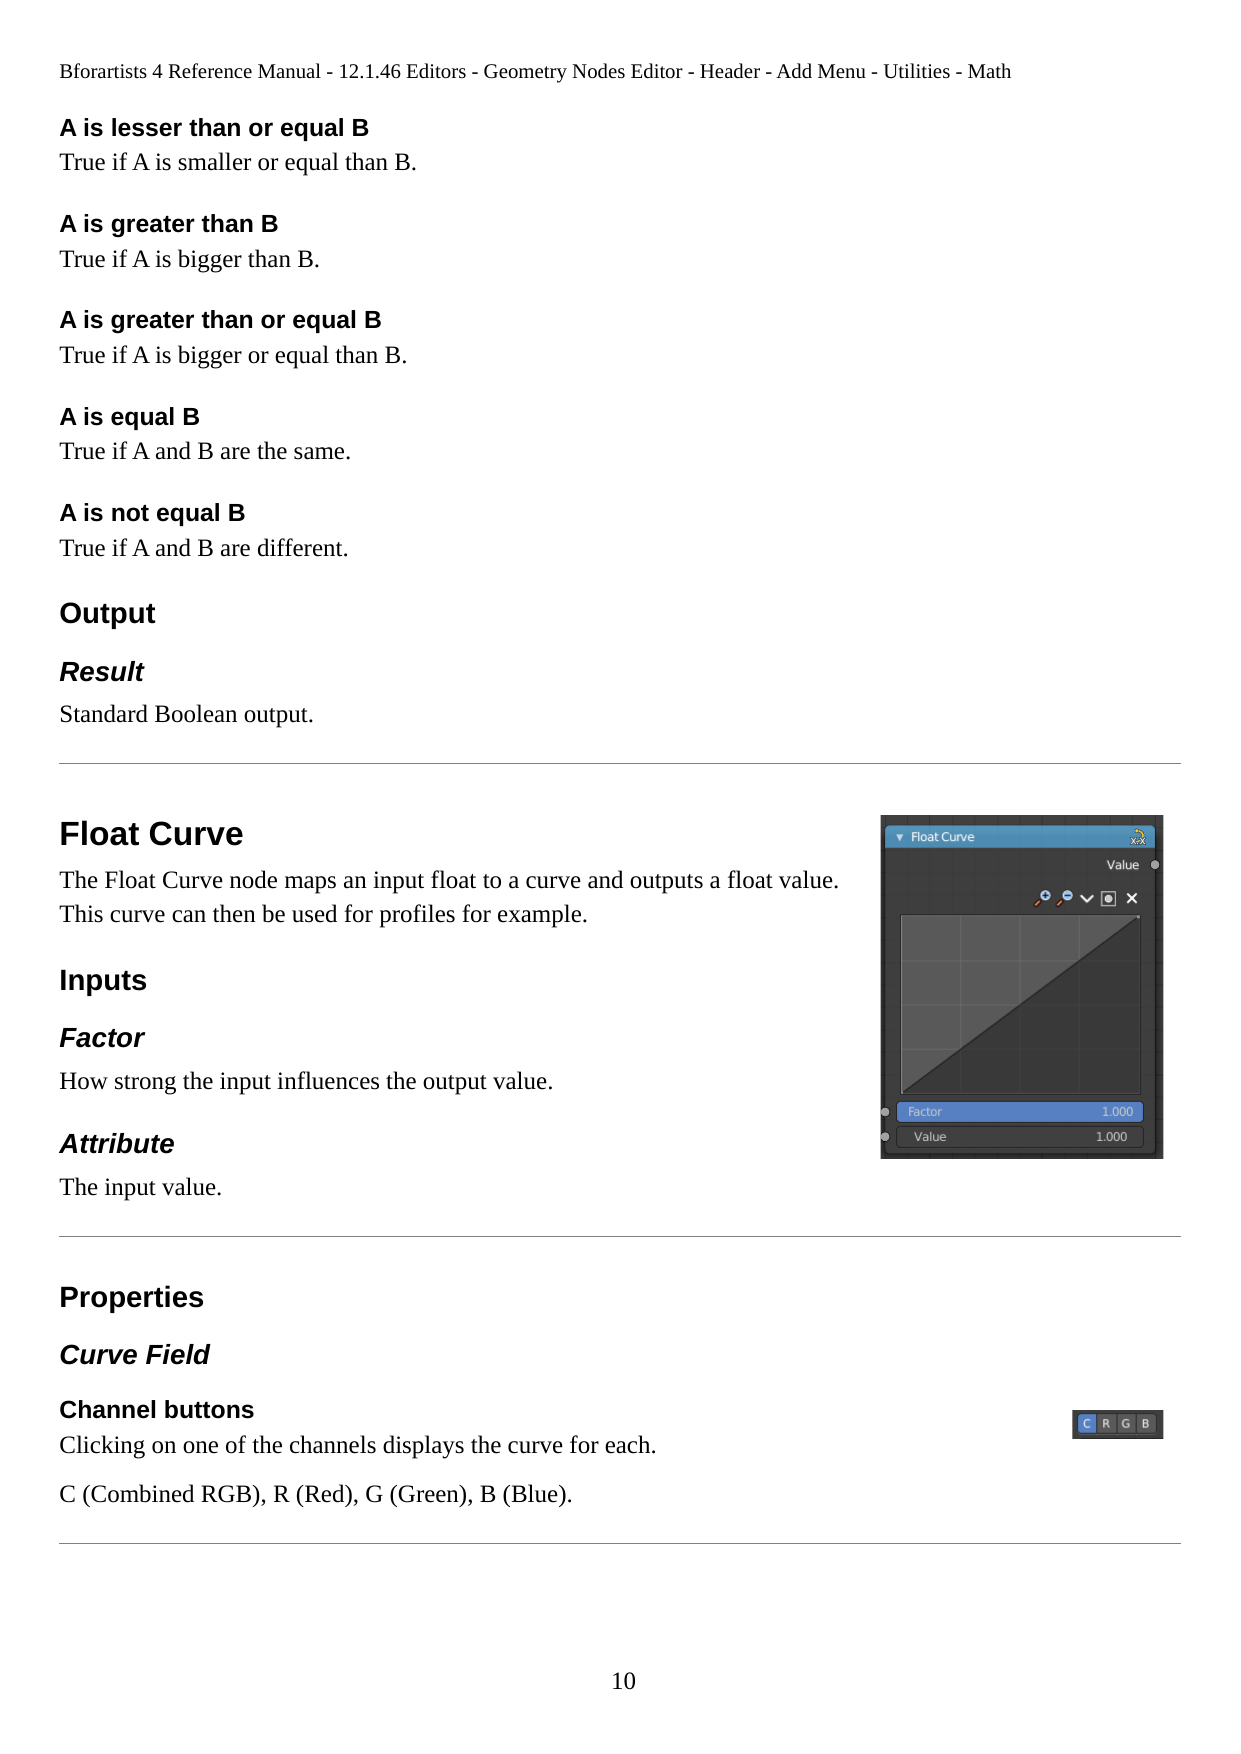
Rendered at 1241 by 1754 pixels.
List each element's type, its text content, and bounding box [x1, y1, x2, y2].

subtitle Factor [59, 1022, 880, 1053]
subtitle [1164, 1128, 1181, 1159]
text The input value. [59, 1172, 1181, 1201]
subtitle Attribute [59, 1128, 880, 1159]
text How strong the input influences the output value. [59, 1066, 880, 1095]
text True if A and B are the same. [59, 436, 1181, 465]
text True if A is bigger than B. [59, 244, 1181, 272]
text True if A is bigger or equal than B. [59, 340, 1181, 369]
picture [880, 815, 1164, 1159]
subtitle Inputs [59, 963, 880, 997]
subtitle [1164, 1022, 1181, 1053]
text Clicking on one of the channels displays the curve for each. [59, 1430, 1181, 1459]
subtitle Result [59, 655, 1181, 687]
subtitle A is lesser than or equal B [59, 113, 1181, 141]
picture [1072, 1410, 1164, 1439]
subtitle A is not equal B [59, 498, 1181, 527]
subtitle Curve Field [59, 1338, 1181, 1370]
text C (Combined RGB), R (Red), G (Green), B (Blue). [59, 1479, 1181, 1508]
subtitle Float Curve [59, 814, 1181, 852]
text True if A and B are different. [59, 533, 1181, 562]
subtitle A is greater than or equal B [59, 305, 1181, 334]
text Standard Boolean output. [59, 699, 1181, 728]
subtitle A is equal B [59, 402, 1181, 430]
subtitle Output [59, 596, 1181, 630]
subtitle [1164, 963, 1181, 997]
text True if A is smaller or equal than B. [59, 147, 1181, 176]
text The Float Curve node maps an input float to a curve and outputs a float value. This curve can then be used for profiles for example. [59, 865, 880, 928]
subtitle Properties [59, 1280, 1181, 1313]
subtitle A is greater than B [59, 209, 1181, 237]
subtitle Channel buttons [59, 1395, 1181, 1424]
